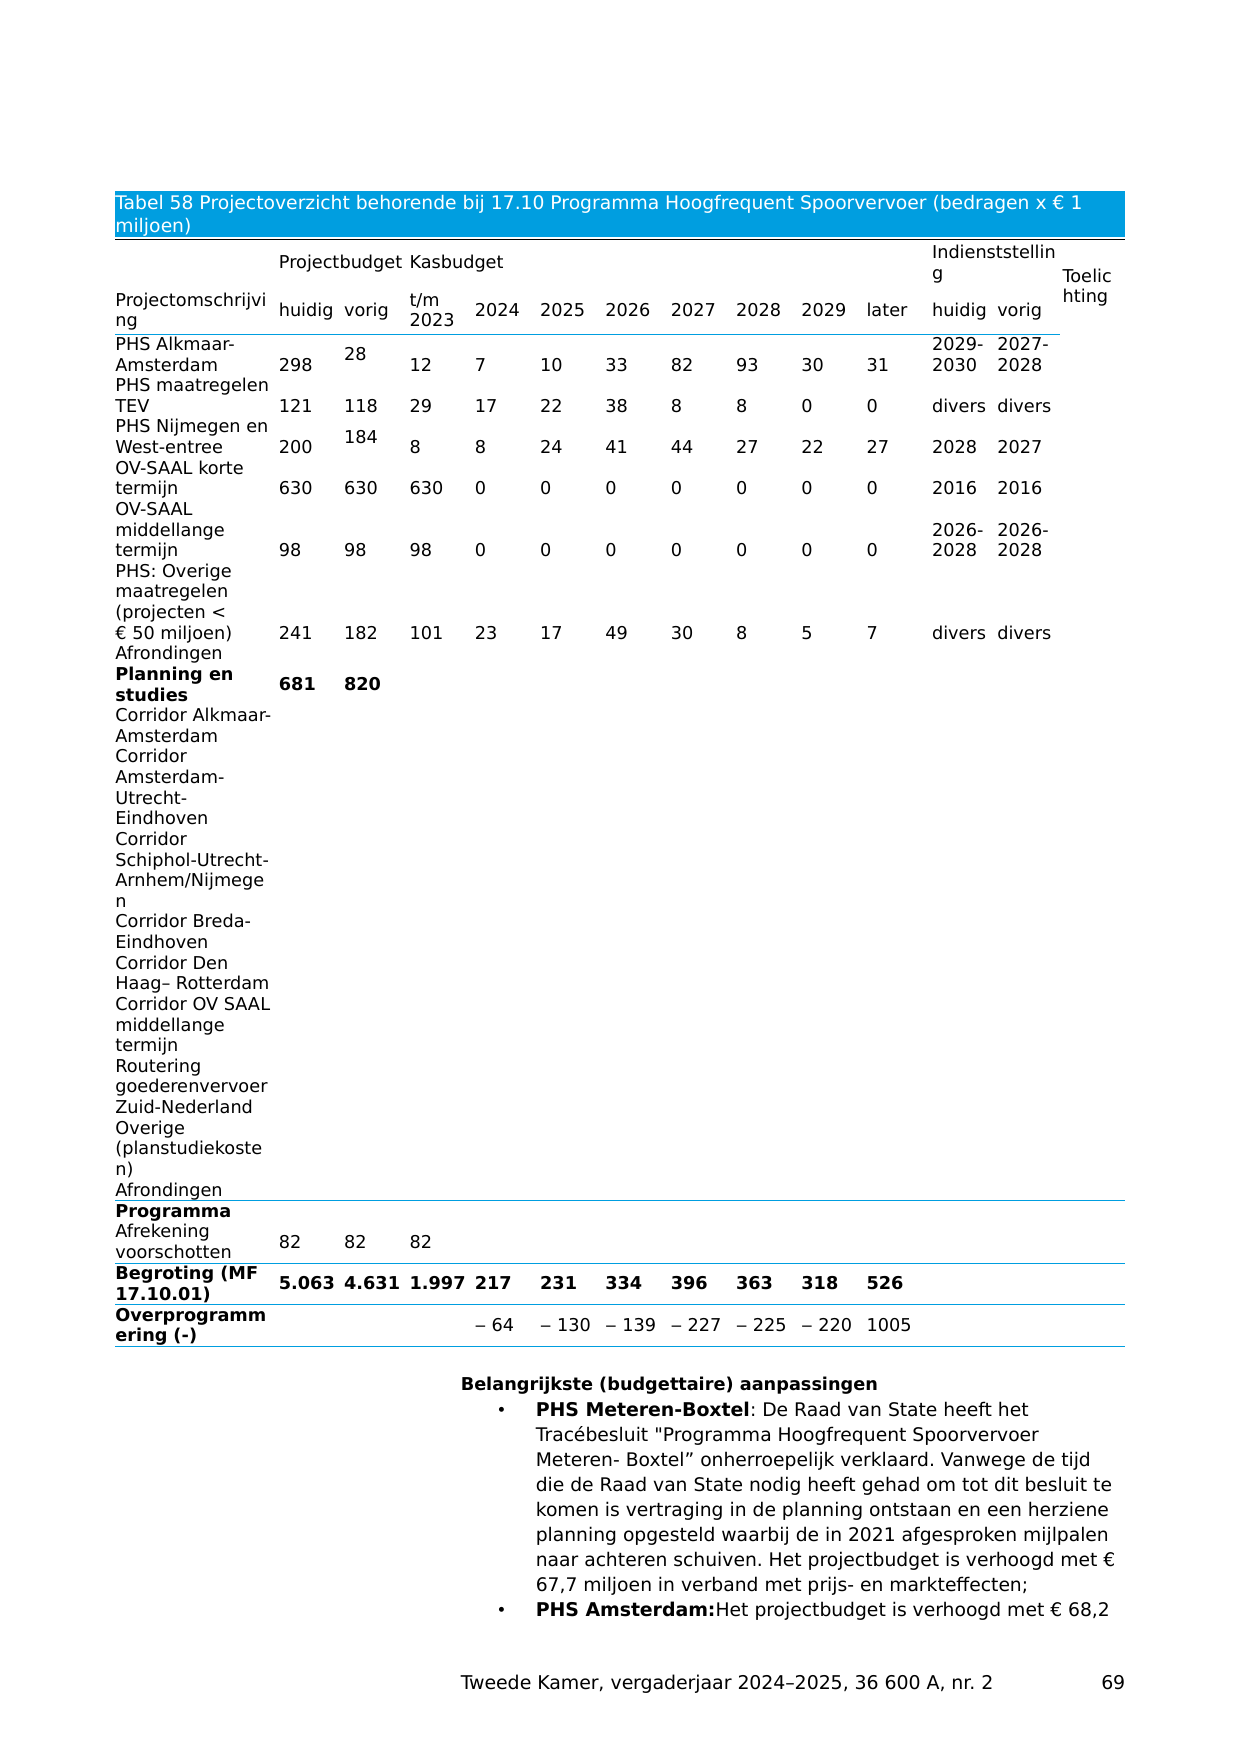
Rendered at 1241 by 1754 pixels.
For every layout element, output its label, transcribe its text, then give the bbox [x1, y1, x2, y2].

table_cell [276, 953, 341, 994]
table_cell [341, 643, 406, 664]
table_cell [1060, 416, 1125, 458]
table_cell 2029-2030 [929, 335, 994, 375]
table_cell [733, 911, 798, 953]
table_cell [472, 1221, 537, 1262]
table_cell t/m 2023 [406, 286, 472, 334]
table_cell [733, 994, 798, 1056]
table_cell OV-SAAL korte termijn [115, 458, 276, 499]
table_cell [929, 746, 994, 829]
table_cell [668, 994, 733, 1056]
table_cell Planning en studies [115, 664, 276, 705]
table_cell 0 [733, 499, 798, 561]
table_cell [472, 746, 537, 829]
table_cell 82 [341, 1221, 406, 1262]
table_cell [994, 746, 1059, 829]
table_cell huidig [276, 286, 341, 334]
table_cell [472, 1180, 537, 1200]
table_cell 82 [668, 335, 733, 375]
table_cell 4.631 [341, 1264, 406, 1304]
table_cell 2027 [668, 286, 733, 334]
table_cell 27 [864, 416, 929, 458]
table_cell 5 [798, 561, 863, 643]
table_cell [994, 1056, 1059, 1118]
table_cell [1060, 1201, 1125, 1221]
table_cell [798, 1056, 863, 1118]
table_cell [276, 994, 341, 1056]
table_cell [994, 705, 1059, 746]
table_cell 200 [276, 416, 341, 458]
table_cell [994, 829, 1059, 911]
table_cell 12 [406, 335, 472, 375]
table_cell [994, 1180, 1059, 1200]
table_cell [864, 911, 929, 953]
table_cell 298 [276, 335, 341, 375]
table_cell 630 [341, 458, 406, 499]
table_cell [276, 1056, 341, 1118]
table_cell Programma [115, 1201, 276, 1221]
table_cell [994, 1201, 1059, 1221]
table_cell [406, 746, 472, 829]
table_cell 38 [602, 375, 668, 416]
table_cell 8 [668, 375, 733, 416]
table_cell [733, 1221, 798, 1262]
table_cell 7 [864, 561, 929, 643]
table_cell [406, 911, 472, 953]
text Belangrijkste (budgettaire) aanpassingen [461, 1372, 1125, 1394]
table_cell 2016 [929, 458, 994, 499]
table_cell 8 [472, 416, 537, 458]
table_cell [537, 643, 602, 664]
table_cell [406, 953, 472, 994]
table_cell PHS Alkmaar-Amsterdam [115, 335, 276, 375]
table_cell 2028 [929, 416, 994, 458]
table_cell [864, 1201, 929, 1221]
table_cell [798, 1180, 863, 1200]
table_cell [537, 829, 602, 911]
table_cell [472, 705, 537, 746]
table_cell 1005 [864, 1305, 929, 1346]
table_cell Overprogrammering (-) [115, 1305, 276, 1346]
table_cell [406, 1201, 472, 1221]
table_cell [929, 1056, 994, 1118]
table_cell [472, 664, 537, 705]
table_cell 0 [668, 499, 733, 561]
table_cell [602, 643, 668, 664]
table_cell [276, 911, 341, 953]
table_cell [798, 705, 863, 746]
table_cell OV-SAAL middellange termijn [115, 499, 276, 561]
table_cell 5.063 [276, 1264, 341, 1304]
table_cell [602, 911, 668, 953]
table_cell [472, 1056, 537, 1118]
table_cell [537, 1056, 602, 1118]
table_cell Corridor Schiphol-Utrecht-Arnhem/Nijmegen [115, 829, 276, 911]
table_cell Afrekening voorschotten [115, 1221, 276, 1262]
table_cell [668, 664, 733, 705]
table_cell [276, 1305, 341, 1346]
table_cell [602, 1180, 668, 1200]
table_cell [1060, 994, 1125, 1056]
table_cell [798, 746, 863, 829]
table_cell [341, 746, 406, 829]
table_cell 22 [798, 416, 863, 458]
table_cell [276, 746, 341, 829]
table_cell [733, 664, 798, 705]
table_cell 2024 [472, 286, 537, 334]
table_cell [733, 1056, 798, 1118]
table_cell [341, 705, 406, 746]
table_cell PHS: Overige maatregelen (projecten < € 50 miljoen) [115, 561, 276, 643]
table_cell 49 [602, 561, 668, 643]
table_cell [406, 1180, 472, 1200]
table_cell Corridor Amsterdam-Utrecht-Eindhoven [115, 746, 276, 829]
table_cell [602, 994, 668, 1056]
table_cell 0 [537, 458, 602, 499]
table_cell 17 [537, 561, 602, 643]
table_cell [733, 1180, 798, 1200]
table_cell [864, 829, 929, 911]
table_cell 0 [602, 458, 668, 499]
table_cell [1060, 1180, 1125, 1200]
table_cell 98 [276, 499, 341, 561]
table_cell 28 [341, 335, 406, 375]
table_cell [341, 994, 406, 1056]
table_cell [668, 746, 733, 829]
table_cell [798, 1118, 863, 1179]
table_cell [602, 829, 668, 911]
table_cell [406, 664, 472, 705]
table_cell [602, 664, 668, 705]
table_cell 93 [733, 335, 798, 375]
table_cell [668, 829, 733, 911]
table_cell PHS Nijmegen en West-entree [115, 416, 276, 458]
table_cell [929, 1305, 994, 1346]
table_cell [733, 1118, 798, 1179]
table_cell [341, 1056, 406, 1118]
table_cell [276, 705, 341, 746]
table_cell [994, 1264, 1059, 1304]
table_cell 0 [472, 499, 537, 561]
table_cell Toelichting [1060, 240, 1125, 334]
table_cell [1060, 953, 1125, 994]
table_cell Projectbudget [276, 240, 406, 286]
table_cell [537, 1221, 602, 1262]
table_cell 82 [276, 1221, 341, 1262]
table_cell [1060, 664, 1125, 705]
table_cell [929, 1221, 994, 1262]
table_cell [668, 1221, 733, 1262]
table_cell [1060, 911, 1125, 953]
table_cell 396 [668, 1264, 733, 1304]
table_cell [341, 829, 406, 911]
table_cell [406, 1118, 472, 1179]
table_cell [1060, 1118, 1125, 1179]
table_cell 2027-2028 [994, 335, 1059, 375]
table_cell Afrondingen [115, 643, 276, 664]
table_cell 2026 [602, 286, 668, 334]
table_cell 0 [798, 458, 863, 499]
table_cell 41 [602, 416, 668, 458]
table_cell 10 [537, 335, 602, 375]
table_cell [276, 643, 341, 664]
table_cell [602, 705, 668, 746]
table_cell [798, 1201, 863, 1221]
table_cell 82 [406, 1221, 472, 1262]
table_cell [929, 994, 994, 1056]
table_cell 29 [406, 375, 472, 416]
table_cell 0 [864, 499, 929, 561]
table_cell [276, 829, 341, 911]
table_cell [602, 1056, 668, 1118]
table_cell vorig [994, 286, 1059, 334]
table_cell [341, 1118, 406, 1179]
table_cell [602, 1118, 668, 1179]
table_cell [472, 994, 537, 1056]
table_cell 8 [733, 561, 798, 643]
table_cell [929, 664, 994, 705]
table_cell [406, 1056, 472, 1118]
table_cell 0 [864, 458, 929, 499]
table_cell huidig [929, 286, 994, 334]
table_cell [864, 953, 929, 994]
table_cell 7 [472, 335, 537, 375]
table_cell [994, 994, 1059, 1056]
table_cell [864, 1221, 929, 1262]
table_cell 2027 [994, 416, 1059, 458]
table_cell Corridor Breda-Eindhoven [115, 911, 276, 953]
table_cell Corridor Den Haag– Rotterdam [115, 953, 276, 994]
table_cell [864, 664, 929, 705]
table_cell [406, 705, 472, 746]
table_cell [864, 1118, 929, 1179]
table_cell 27 [733, 416, 798, 458]
table_cell [668, 1180, 733, 1200]
table_cell 0 [798, 499, 863, 561]
table_cell 8 [406, 416, 472, 458]
table_cell [602, 953, 668, 994]
table_cell 231 [537, 1264, 602, 1304]
table_cell [1060, 746, 1125, 829]
table_cell [341, 1201, 406, 1221]
table_cell [864, 643, 929, 664]
table_cell [733, 746, 798, 829]
table_cell [1060, 334, 1125, 375]
table_cell [929, 953, 994, 994]
table_cell 630 [276, 458, 341, 499]
table_cell 0 [537, 499, 602, 561]
table_cell [864, 994, 929, 1056]
table_cell [537, 911, 602, 953]
table_cell 30 [798, 335, 863, 375]
table_cell [929, 1180, 994, 1200]
table_cell divers [994, 561, 1059, 643]
table_cell [1060, 1264, 1125, 1304]
table_cell [798, 911, 863, 953]
table_cell 820 [341, 664, 406, 705]
table_cell [668, 705, 733, 746]
table_cell [472, 1201, 537, 1221]
table_cell ‒ 130 [537, 1305, 602, 1346]
table_cell [994, 911, 1059, 953]
table_cell PHS maatregelen TEV [115, 375, 276, 416]
table_cell Corridor Alkmaar-Amsterdam [115, 705, 276, 746]
table_cell [929, 643, 994, 664]
table_cell [1060, 375, 1125, 416]
table_cell [733, 829, 798, 911]
table_cell 30 [668, 561, 733, 643]
table_cell Kasbudget [406, 240, 929, 286]
table_cell [668, 911, 733, 953]
table_cell [602, 1221, 668, 1262]
table_cell 2028 [733, 286, 798, 334]
table_cell [1060, 499, 1125, 561]
table_cell 98 [341, 499, 406, 561]
table_cell 0 [733, 458, 798, 499]
table_cell 0 [472, 458, 537, 499]
table_cell [537, 953, 602, 994]
table_cell [472, 829, 537, 911]
table_cell 101 [406, 561, 472, 643]
table_cell 22 [537, 375, 602, 416]
table_cell divers [929, 561, 994, 643]
table_cell [798, 829, 863, 911]
table_cell [341, 953, 406, 994]
table_cell [406, 1305, 472, 1346]
table_cell [406, 829, 472, 911]
table_cell 184 [341, 416, 406, 458]
table_cell 182 [341, 561, 406, 643]
table_cell 630 [406, 458, 472, 499]
table_cell [1060, 1056, 1125, 1118]
table_cell Indienststelling [929, 240, 1059, 286]
table_cell Overige (planstudiekosten) [115, 1118, 276, 1179]
table_cell divers [929, 375, 994, 416]
table_cell [115, 240, 276, 286]
table_cell [341, 911, 406, 953]
table_cell Afrondingen [115, 1180, 276, 1200]
table_cell [668, 1056, 733, 1118]
table_cell [472, 643, 537, 664]
table_cell [1060, 458, 1125, 499]
table_cell [994, 664, 1059, 705]
table_cell 98 [406, 499, 472, 561]
table_cell [472, 1118, 537, 1179]
table_cell [929, 829, 994, 911]
table_cell [341, 1305, 406, 1346]
table_cell [341, 1180, 406, 1200]
table_cell [276, 1201, 341, 1221]
table_cell Projectomschrijving [115, 286, 276, 334]
table_cell [1060, 1221, 1125, 1262]
table_cell [929, 1118, 994, 1179]
table_cell [798, 1221, 863, 1262]
table_cell [929, 1264, 994, 1304]
table_cell 0 [864, 375, 929, 416]
table_cell [864, 746, 929, 829]
table_cell [994, 1305, 1059, 1346]
table_cell [537, 664, 602, 705]
table_cell 121 [276, 375, 341, 416]
table_cell [798, 953, 863, 994]
table_cell [864, 1180, 929, 1200]
table_cell [798, 643, 863, 664]
table_cell 0 [668, 458, 733, 499]
table_cell 17 [472, 375, 537, 416]
table_cell 2026-2028 [929, 499, 994, 561]
table_cell [994, 643, 1059, 664]
table_cell ‒ 139 [602, 1305, 668, 1346]
table_cell 681 [276, 664, 341, 705]
table_cell [537, 994, 602, 1056]
table_cell Corridor OV SAAL middellange termijn [115, 994, 276, 1056]
table_cell [537, 1118, 602, 1179]
table_cell [1060, 643, 1125, 664]
table_cell [602, 1201, 668, 1221]
table_cell [798, 994, 863, 1056]
table_cell [406, 994, 472, 1056]
table_cell 334 [602, 1264, 668, 1304]
table_cell [864, 705, 929, 746]
table_cell [929, 911, 994, 953]
table_cell [537, 1201, 602, 1221]
list PHS Amsterdam:Het projectbudget is verhoogd met € 68,2 [498, 1597, 1125, 1622]
table_cell [668, 643, 733, 664]
table_cell 318 [798, 1264, 863, 1304]
table_cell [733, 705, 798, 746]
table_cell [1060, 561, 1125, 643]
table_cell [602, 746, 668, 829]
table_cell 31 [864, 335, 929, 375]
table_cell 2016 [994, 458, 1059, 499]
table_cell [472, 953, 537, 994]
table_cell 44 [668, 416, 733, 458]
table_cell ‒ 220 [798, 1305, 863, 1346]
table_cell ‒ 64 [472, 1305, 537, 1346]
table_cell 0 [602, 499, 668, 561]
table_cell Routering goederenvervoer Zuid-Nederland [115, 1056, 276, 1118]
table_cell [668, 1201, 733, 1221]
table_cell [537, 705, 602, 746]
table_cell 118 [341, 375, 406, 416]
table_cell 0 [798, 375, 863, 416]
table_cell 2025 [537, 286, 602, 334]
table_cell [472, 911, 537, 953]
table_cell 8 [733, 375, 798, 416]
table_cell [1060, 829, 1125, 911]
table_cell [537, 746, 602, 829]
table_cell [276, 1180, 341, 1200]
table_cell [537, 1180, 602, 1200]
table_cell [406, 643, 472, 664]
table_cell [276, 1118, 341, 1179]
table_cell 241 [276, 561, 341, 643]
table_cell ‒ 227 [668, 1305, 733, 1346]
table_cell [733, 1201, 798, 1221]
table_cell [733, 643, 798, 664]
table_cell 526 [864, 1264, 929, 1304]
table_cell [668, 1118, 733, 1179]
table_cell ‒ 225 [733, 1305, 798, 1346]
table_cell [798, 664, 863, 705]
table_cell [864, 1056, 929, 1118]
table_cell divers [994, 375, 1059, 416]
table_cell [1060, 705, 1125, 746]
table_cell 363 [733, 1264, 798, 1304]
table_cell [929, 1201, 994, 1221]
table_cell 33 [602, 335, 668, 375]
table_cell Begroting (MF 17.10.01) [115, 1264, 276, 1304]
table_cell vorig [341, 286, 406, 334]
table_cell 2026-2028 [994, 499, 1059, 561]
table_cell [994, 1118, 1059, 1179]
table_cell [994, 1221, 1059, 1262]
table_cell later [864, 286, 929, 334]
table_cell 217 [472, 1264, 537, 1304]
table_cell 1.997 [406, 1264, 472, 1304]
table_cell [1060, 1305, 1125, 1346]
table_cell 2029 [798, 286, 863, 334]
list PHS Meteren-Boxtel: De Raad van State heeft het Tracébesluit "Programma Hoogfrequent Spoorvervoer Meteren- Boxtel” onherroepelijk verklaard. Vanwege de tijd die de Raad van State nodig heeft gehad om tot dit besluit te komen is vertraging in de planning ontstaan en een herziene planning opgesteld waarbij de in 2021 afgesproken mijlpalen naar achteren schuiven. Het projectbudget is verhoogd met € 67,7 miljoen in verband met prijs- en markteffecten; [498, 1397, 1125, 1597]
table_cell [733, 953, 798, 994]
table_cell [994, 953, 1059, 994]
table_cell 23 [472, 561, 537, 643]
table_cell [929, 705, 994, 746]
table_cell [668, 953, 733, 994]
table_cell 24 [537, 416, 602, 458]
